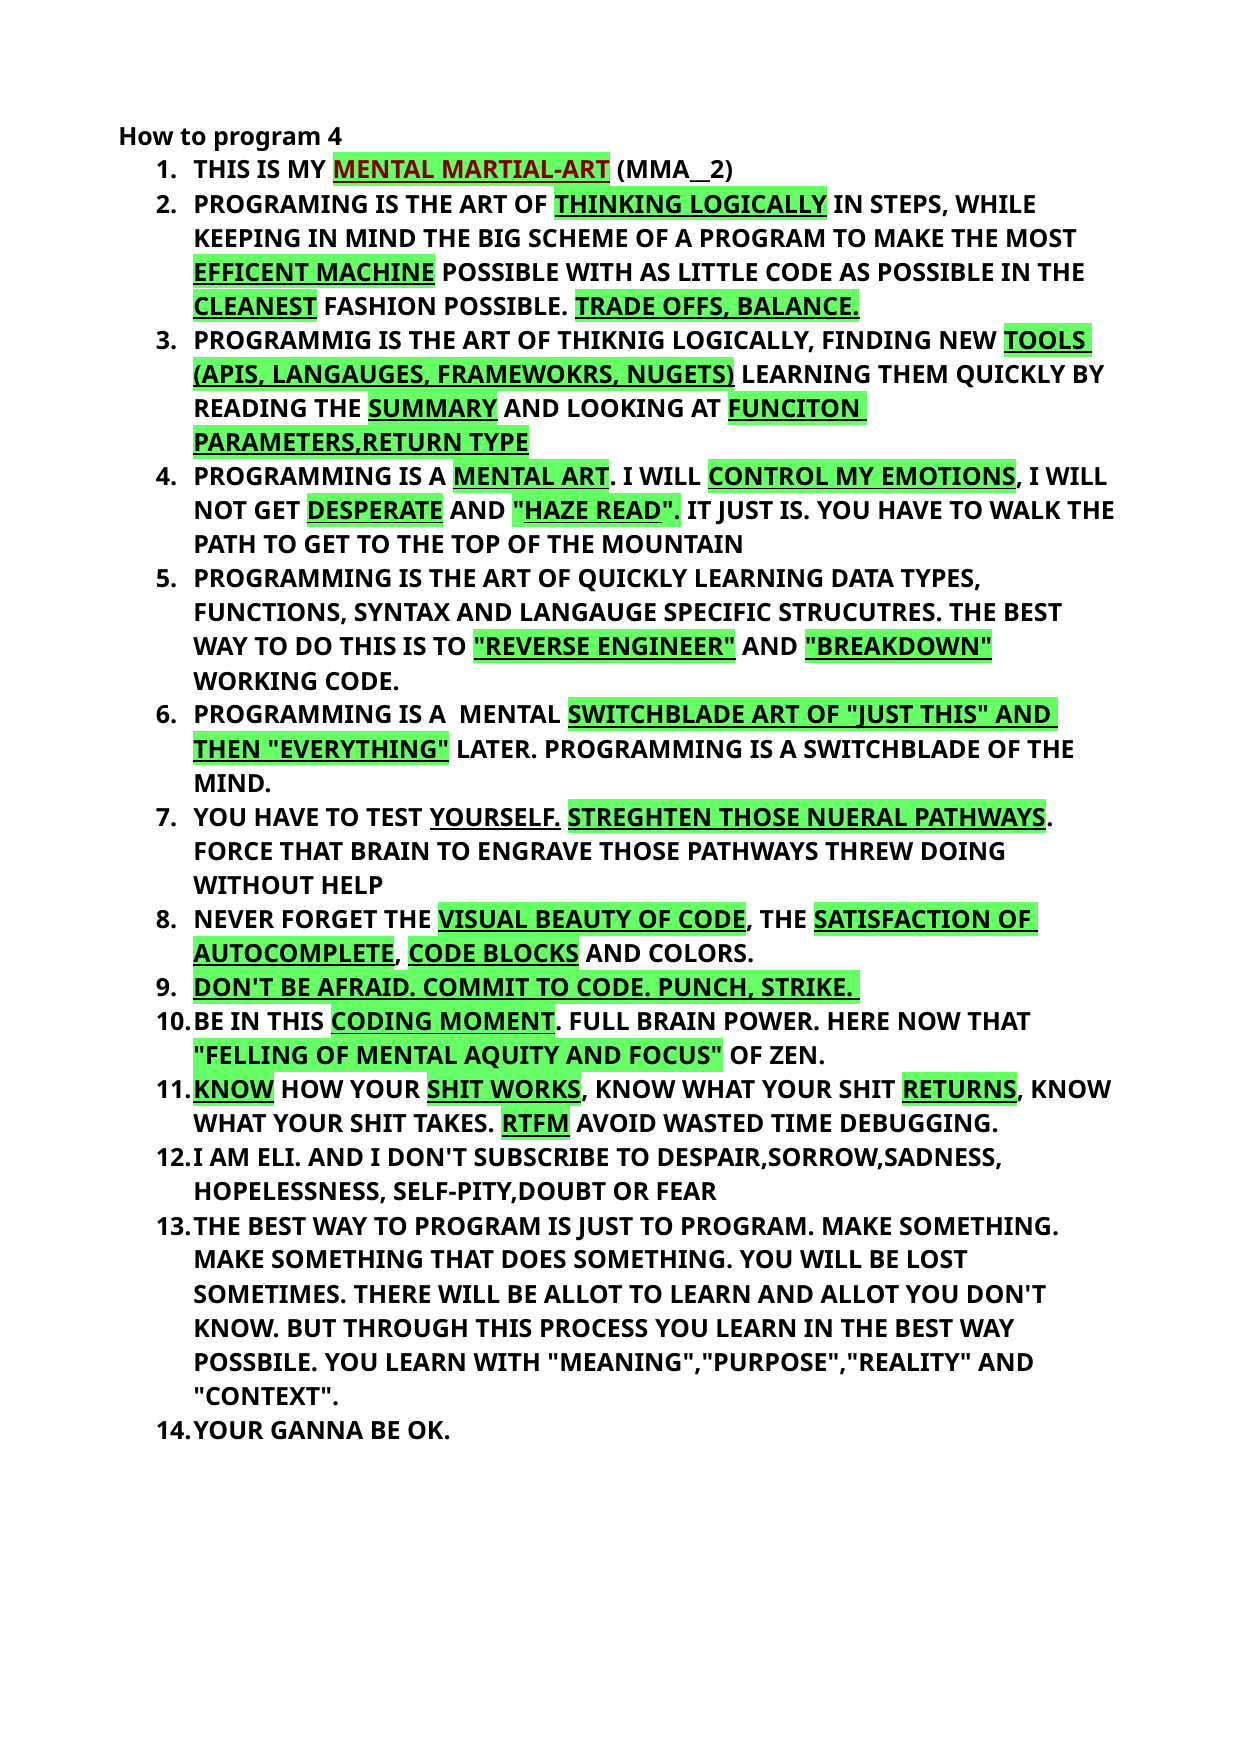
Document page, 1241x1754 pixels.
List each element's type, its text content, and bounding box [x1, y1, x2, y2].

list I AM ELI. AND I DON'T SUBSCRIBE TO DESPAIR,SORROW,SADNESS, HOPELESSNESS, SELF-PITY,DOUBT OR FEAR [156, 1140, 1122, 1208]
list YOU HAVE TO TEST YOURSELF. STREGHTEN THOSE NUERAL PATHWAYS. FORCE THAT BRAIN TO ENGRAVE THOSE PATHWAYS THREW DOING WITHOUT HELP [156, 799, 1122, 902]
list BE IN THIS CODING MOMENT. FULL BRAIN POWER. HERE NOW THAT "FELLING OF MENTAL AQUITY AND FOCUS" OF ZEN. [156, 1004, 1122, 1072]
list THE BEST WAY TO PROGRAM IS JUST TO PROGRAM. MAKE SOMETHING. MAKE SOMETHING THAT DOES SOMETHING. YOU WILL BE LOST SOMETIMES. THERE WILL BE ALLOT TO LEARN AND ALLOT YOU DON'T KNOW. BUT THROUGH THIS PROCESS YOU LEARN IN THE BEST WAY POSSBILE. YOU LEARN WITH "MEANING","PURPOSE","REALITY" AND "CONTEXT". [156, 1208, 1122, 1412]
list YOUR GANNA BE OK. [156, 1412, 1122, 1447]
list PROGRAMMIG IS THE ART OF THIKNIG LOGICALLY, FINDING NEW TOOLS (APIS, LANGAUGES, FRAMEWOKRS, NUGETS) LEARNING THEM QUICKLY BY READING THE SUMMARY AND LOOKING AT FUNCITON PARAMETERS,RETURN TYPE [156, 322, 1122, 459]
list PROGRAMING IS THE ART OF THINKING LOGICALLY IN STEPS, WHILE KEEPING IN MIND THE BIG SCHEME OF A PROGRAM TO MAKE THE MOST EFFICENT MACHINE POSSIBLE WITH AS LITTLE CODE AS POSSIBLE IN THE CLEANEST FASHION POSSIBLE. TRADE OFFS, BALANCE. [156, 186, 1122, 322]
list DON'T BE AFRAID. COMMIT TO CODE. PUNCH, STRIKE. [156, 970, 1122, 1004]
text How to program 4 [118, 118, 1122, 152]
list PROGRAMMING IS A MENTAL SWITCHBLADE ART OF "JUST THIS" AND THEN "EVERYTHING" LATER. PROGRAMMING IS A SWITCHBLADE OF THE MIND. [156, 697, 1122, 799]
list PROGRAMMING IS A MENTAL ART. I WILL CONTROL MY EMOTIONS, I WILL NOT GET DESPERATE AND "HAZE READ". IT JUST IS. YOU HAVE TO WALK THE PATH TO GET TO THE TOP OF THE MOUNTAIN [156, 459, 1122, 561]
list THIS IS MY MENTAL MARTIAL-ART (MMA__2) [156, 152, 1122, 186]
list KNOW HOW YOUR SHIT WORKS, KNOW WHAT YOUR SHIT RETURNS, KNOW WHAT YOUR SHIT TAKES. RTFM AVOID WASTED TIME DEBUGGING. [156, 1072, 1122, 1140]
list PROGRAMMING IS THE ART OF QUICKLY LEARNING DATA TYPES, FUNCTIONS, SYNTAX AND LANGAUGE SPECIFIC STRUCUTRES. THE BEST WAY TO DO THIS IS TO "REVERSE ENGINEER" AND "BREAKDOWN" WORKING CODE. [156, 561, 1122, 697]
list NEVER FORGET THE VISUAL BEAUTY OF CODE, THE SATISFACTION OF AUTOCOMPLETE, CODE BLOCKS AND COLORS. [156, 902, 1122, 970]
